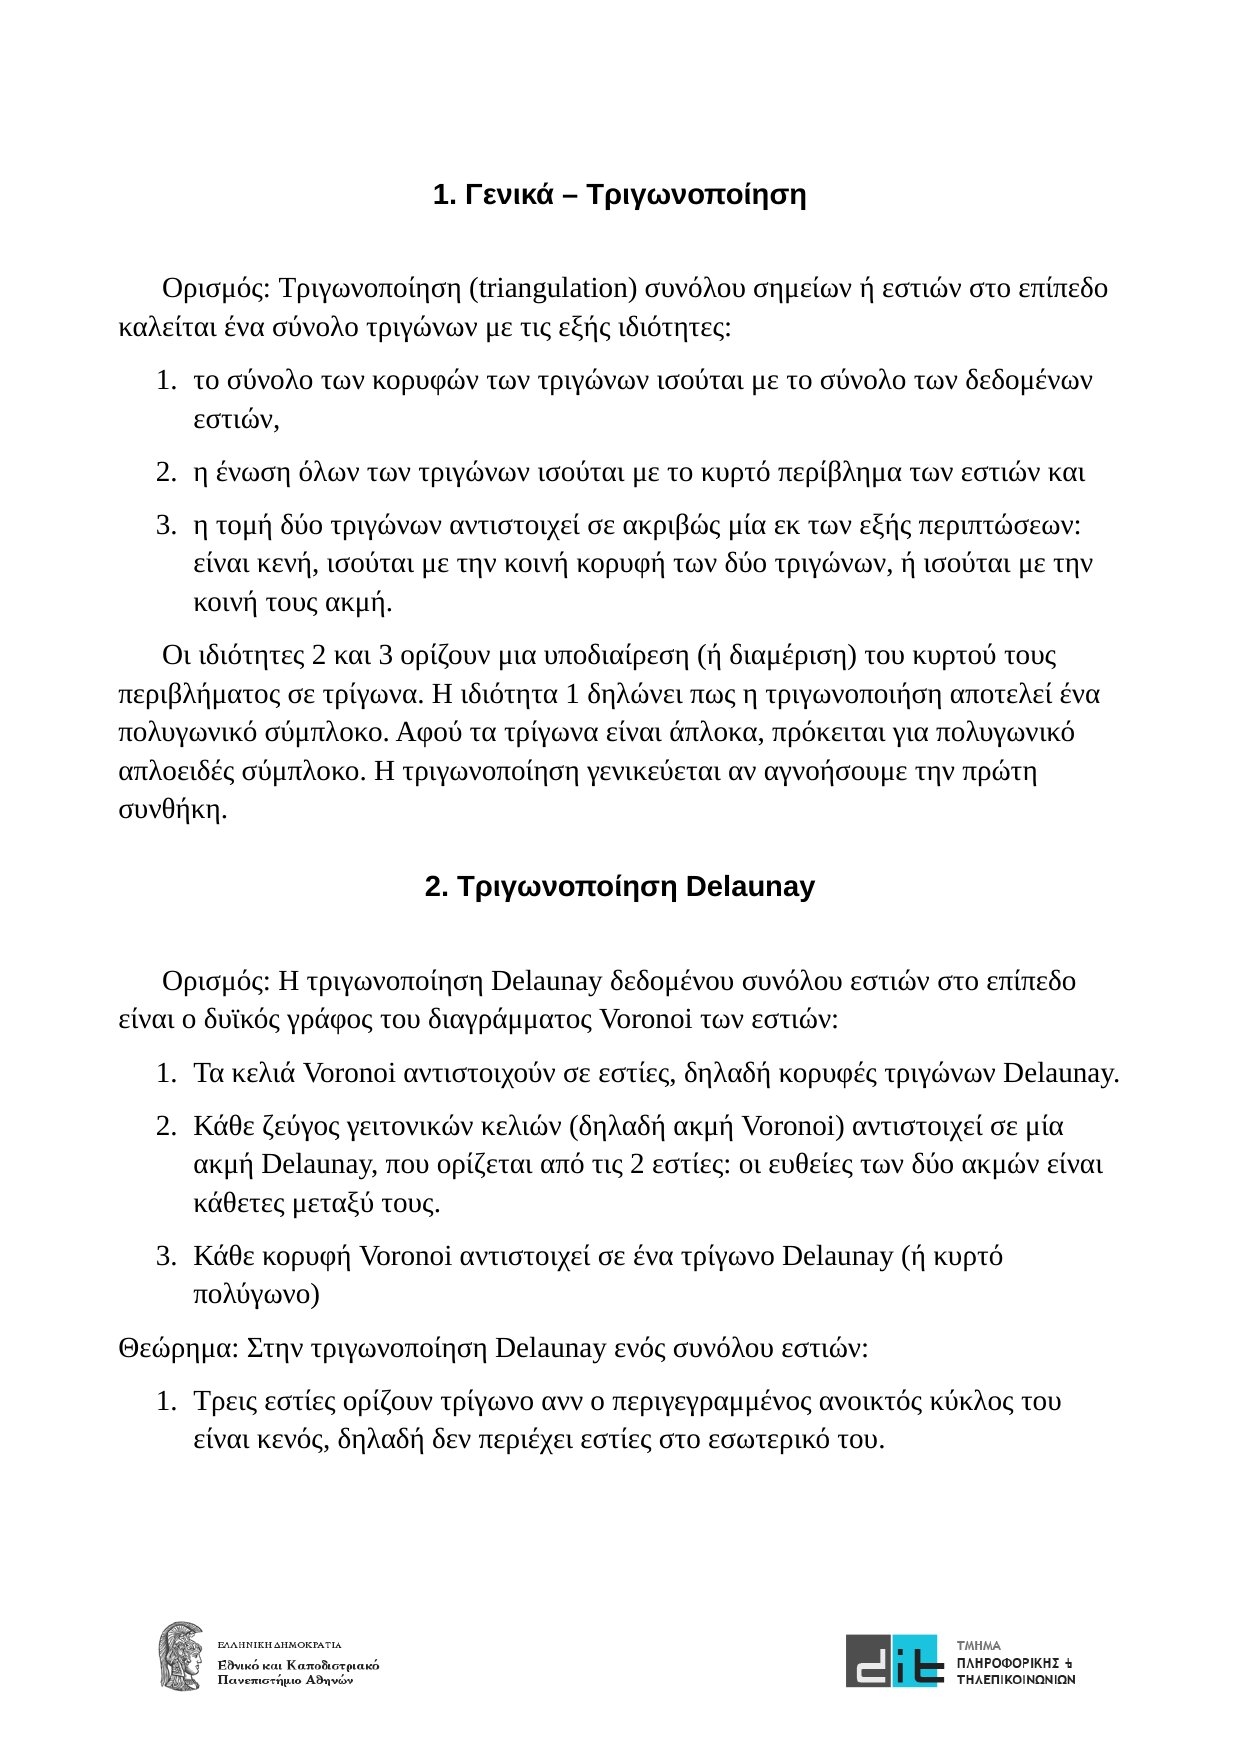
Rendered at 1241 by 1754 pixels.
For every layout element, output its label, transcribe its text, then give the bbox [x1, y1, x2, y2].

subtitle 2. Τριγωνοποίηση Delaunay [118, 869, 1122, 903]
list η ένωση όλων των τριγώνων ισούται με το κυρτό περίβλημα των εστιών και [156, 454, 1122, 487]
picture [118, 1607, 1123, 1708]
text Ορισμός: Η τριγωνοποίηση Delaunay δεδομένου συνόλου εστιών στο επίπεδο είναι ο δυϊκός γράφος του διαγράμματος Voronoi των εστιών: [118, 963, 1122, 1035]
list Τα κελιά Voronoi αντιστοιχούν σε εστίες, δηλαδή κορυφές τριγώνων Delaunay. [156, 1055, 1122, 1088]
list το σύνολο των κορυφών των τριγώνων ισούται με το σύνολο των δεδομένων εστιών, [156, 362, 1122, 434]
list Τρεις εστίες ορίζουν τρίγωνο ανν ο περιγεγραμμένος ανοικτός κύκλος του είναι κενός, δηλαδή δεν περιέχει εστίες στο εσωτερικό του. [156, 1383, 1122, 1455]
text Ορισμός: Τριγωνοποίηση (triangulation) συνόλου σημείων ή εστιών στο επίπεδο καλείται ένα σύνολο τριγώνων με τις εξής ιδιότητες: [118, 271, 1122, 343]
list Κάθε κορυφή Voronoi αντιστοιχεί σε ένα τρίγωνο Delaunay (ή κυρτό πολύγωνο) [156, 1238, 1122, 1310]
list η τομή δύο τριγώνων αντιστοιχεί σε ακριβώς μία εκ των εξής περιπτώσεων: είναι κενή, ισούται με την κοινή κορυφή των δύο τριγώνων, ή ισούται με την κοινή τους ακμή. [156, 507, 1122, 618]
text Θεώρημα: Στην τριγωνοποίηση Delaunay ενός συνόλου εστιών: [118, 1330, 1122, 1363]
subtitle 1. Γενικά – Τριγωνοποίηση [118, 177, 1122, 210]
list Κάθε ζεύγος γειτονικών κελιών (δηλαδή ακμή Voronoi) αντιστοιχεί σε μία ακμή Delaunay, που ορίζεται από τις 2 εστίες: οι ευθείες των δύο ακμών είναι κάθετες μεταξύ τους. [156, 1108, 1122, 1218]
text Οι ιδιότητες 2 και 3 ορίζουν μια υποδιαίρεση (ή διαμέριση) του κυρτού τους περιβλήματος σε τρίγωνα. Η ιδιότητα 1 δηλώνει πως η τριγωνοποιήση αποτελεί ένα πολυγωνικό σύμπλοκο. Αφού τα τρίγωνα είναι άπλοκα, πρόκειται για πολυγωνικό απλοειδές σύμπλοκο. Η τριγωνοποίηση γενικεύεται αν αγνοήσουμε την πρώτη συνθήκη. [118, 637, 1122, 825]
